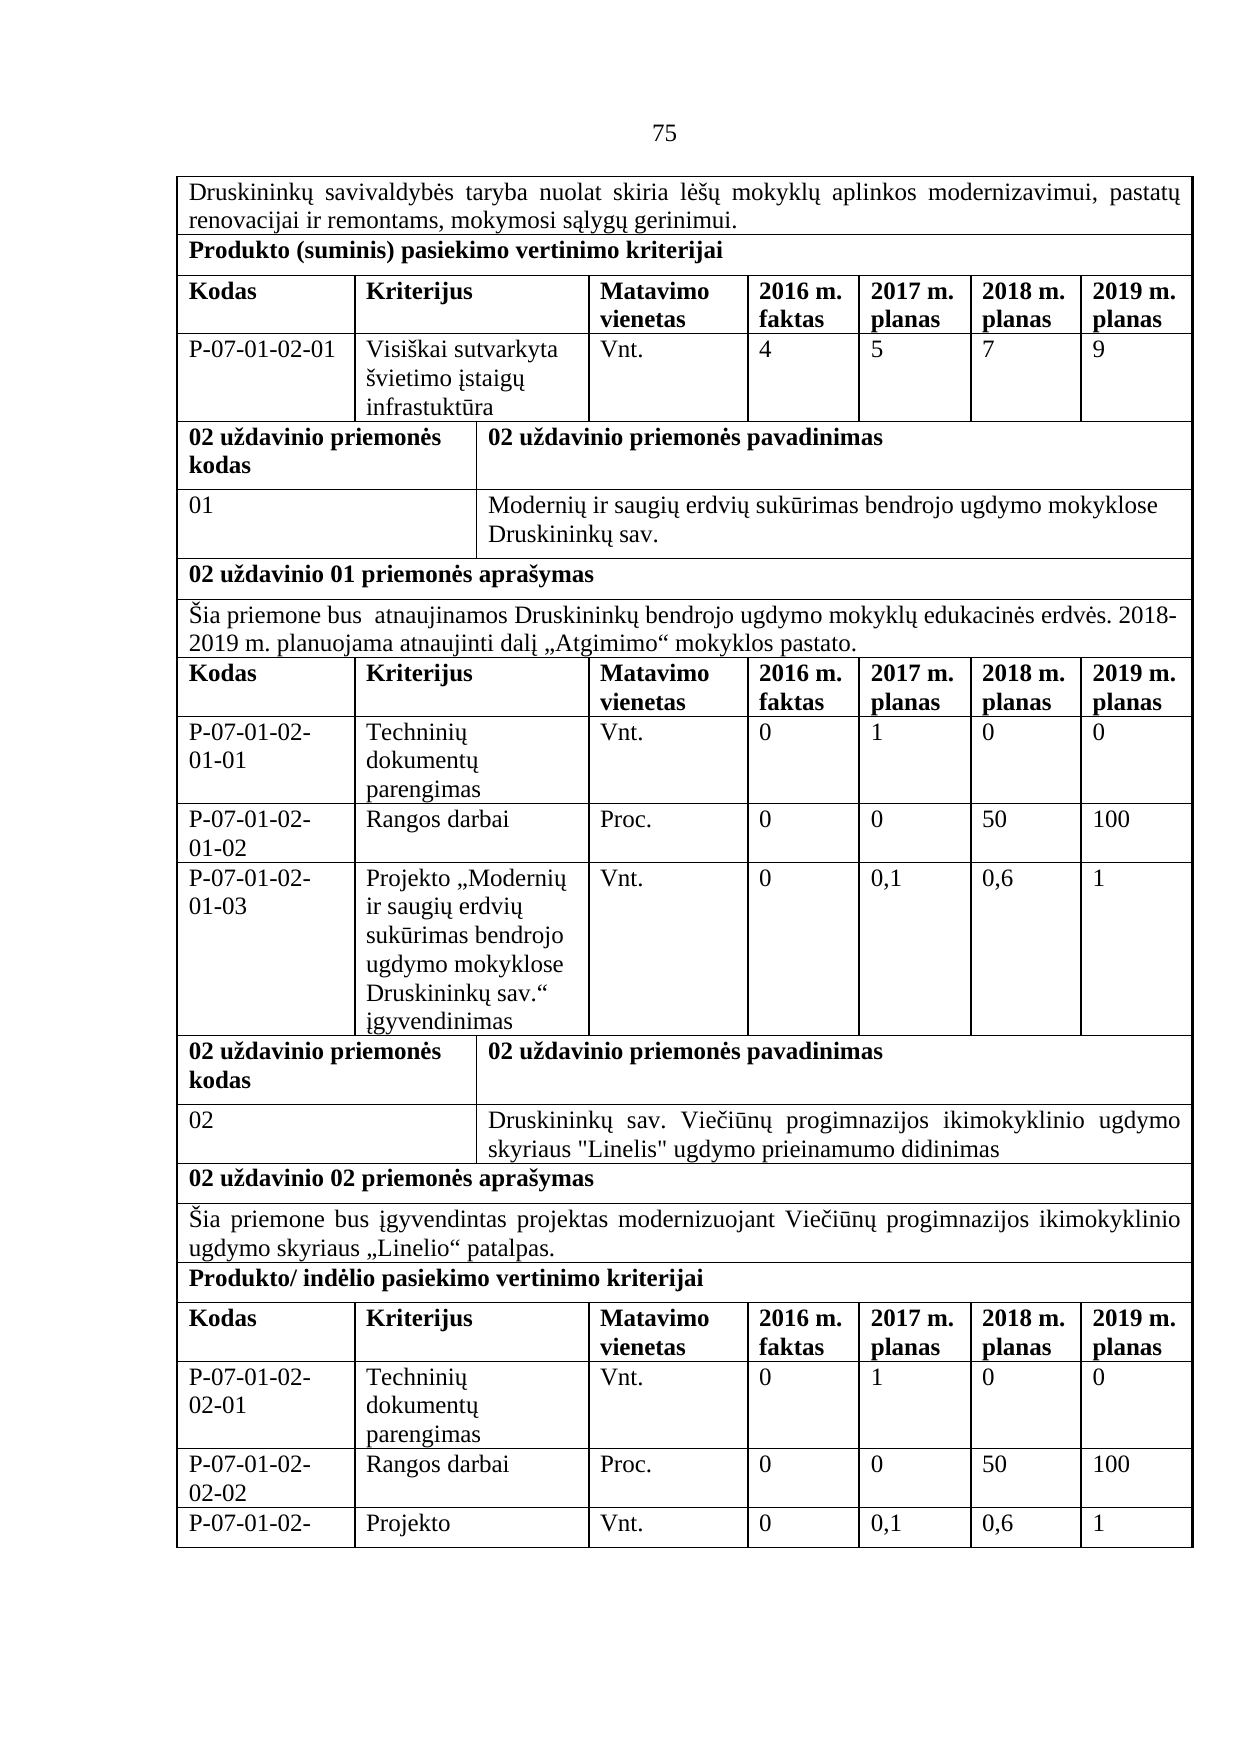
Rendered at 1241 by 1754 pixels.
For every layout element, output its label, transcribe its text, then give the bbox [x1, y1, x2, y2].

table_cell Druskininkų sav. Viečiūnų progimnazijos ikimokyklinio ugdymo skyriaus "Linelis" ugdymo prieinamumo didinimas [477, 1105, 1191, 1162]
table_cell 0 [749, 1362, 858, 1448]
table_cell Vnt. [590, 863, 747, 1035]
table_cell 02 [178, 1105, 476, 1162]
table_cell 0 [860, 804, 970, 862]
table_cell 2017 m. planas [860, 658, 970, 716]
table_cell Produkto (suminis) pasiekimo vertinimo kriterijai [178, 235, 1191, 275]
table_cell 0 [749, 1449, 858, 1507]
table_cell 9 [1082, 334, 1191, 421]
table_cell 0 [972, 717, 1080, 803]
table_cell 02 uždavinio 01 priemonės aprašymas [178, 559, 1191, 599]
table_cell Kriterijus [356, 658, 588, 716]
table_cell 50 [972, 1449, 1080, 1507]
table_cell 0 [749, 1508, 858, 1547]
table_cell Matavimo vienetas [590, 1303, 747, 1361]
table_cell P-07-01-02-01-01 [178, 717, 354, 803]
table_cell Techninių dokumentų parengimas [356, 1362, 588, 1448]
table_cell 0 [749, 863, 858, 1035]
table_cell Vnt. [590, 1508, 747, 1547]
table_cell Rangos darbai [356, 804, 588, 862]
table_cell Modernių ir saugių erdvių sukūrimas bendrojo ugdymo mokyklose Druskininkų sav. [477, 490, 1191, 558]
table_cell P-07-01-02-01-02 [178, 804, 354, 862]
table_cell 5 [860, 334, 970, 421]
table_cell 2019 m. planas [1082, 1303, 1191, 1361]
table_cell 0 [749, 804, 858, 862]
table_cell P-07-01-02- [178, 1508, 354, 1547]
table_cell 2018 m. planas [972, 1303, 1080, 1361]
table_cell 1 [860, 1362, 970, 1448]
table_cell Šia priemone bus atnaujinamos Druskininkų bendrojo ugdymo mokyklų edukacinės erdvės. 2018-2019 m. planuojama atnaujinti dalį „Atgimimo“ mokyklos pastato. [178, 600, 1191, 657]
table_cell Kodas [178, 276, 354, 333]
table_cell Kodas [178, 1303, 354, 1361]
table_cell Projekto „Modernių ir saugių erdvių sukūrimas bendrojo ugdymo mokyklose Druskininkų sav.“ įgyvendinimas [356, 863, 588, 1035]
table_cell 02 uždavinio priemonės pavadinimas [477, 422, 1191, 489]
table_cell Visiškai sutvarkyta švietimo įstaigų infrastuktūra [356, 334, 588, 421]
table_cell 2017 m. planas [860, 276, 970, 333]
table_cell 2016 m. faktas [749, 276, 858, 333]
table_cell Rangos darbai [356, 1449, 588, 1507]
table_cell 02 uždavinio priemonės kodas [178, 1036, 476, 1104]
table_cell 7 [972, 334, 1080, 421]
table_cell P-07-01-02-01 [178, 334, 354, 421]
table_cell 0 [1082, 717, 1191, 803]
table_cell Vnt. [590, 334, 747, 421]
table_cell Proc. [590, 804, 747, 862]
table_cell Matavimo vienetas [590, 658, 747, 716]
table_cell P-07-01-02-01-03 [178, 863, 354, 1035]
table_cell Šia priemone bus įgyvendintas projektas modernizuojant Viečiūnų progimnazijos ikimokyklinio ugdymo skyriaus „Linelio“ patalpas. [178, 1204, 1191, 1262]
table_cell 0 [749, 717, 858, 803]
table_cell Druskininkų savivaldybės taryba nuolat skiria lėšų mokyklų aplinkos modernizavimui, pastatų renovacijai ir remontams, mokymosi sąlygų gerinimui. [178, 177, 1191, 234]
table_cell 1 [1082, 1508, 1191, 1547]
table_cell 2018 m. planas [972, 276, 1080, 333]
table_cell 100 [1082, 804, 1191, 862]
table_cell 100 [1082, 1449, 1191, 1507]
table_cell Proc. [590, 1449, 747, 1507]
table_cell 02 uždavinio 02 priemonės aprašymas [178, 1164, 1191, 1203]
table_cell 0 [860, 1449, 970, 1507]
table_cell 0,6 [972, 1508, 1080, 1547]
table_cell Kodas [178, 658, 354, 716]
table_cell Kriterijus [356, 276, 588, 333]
table_cell 1 [1082, 863, 1191, 1035]
table_cell Vnt. [590, 717, 747, 803]
table_cell Kriterijus [356, 1303, 588, 1361]
table_cell 0 [972, 1362, 1080, 1448]
table_cell Matavimo vienetas [590, 276, 747, 333]
table_cell 0,1 [860, 863, 970, 1035]
table_cell Produkto/ indėlio pasiekimo vertinimo kriterijai [178, 1263, 1191, 1302]
table_cell 2019 m. planas [1082, 658, 1191, 716]
table_cell P-07-01-02-02-01 [178, 1362, 354, 1448]
table_cell 0 [1082, 1362, 1191, 1448]
table_cell 1 [860, 717, 970, 803]
table_cell Techninių dokumentų parengimas [356, 717, 588, 803]
table_cell 01 [178, 490, 476, 558]
table_cell Vnt. [590, 1362, 747, 1448]
table_cell 2018 m. planas [972, 658, 1080, 716]
table_cell 2016 m. faktas [749, 658, 858, 716]
table_cell 0,1 [860, 1508, 970, 1547]
table_cell 2016 m. faktas [749, 1303, 858, 1361]
table_cell 02 uždavinio priemonės pavadinimas [477, 1036, 1191, 1104]
table_cell 2019 m. planas [1082, 276, 1191, 333]
table_cell P-07-01-02-02-02 [178, 1449, 354, 1507]
table_cell 0,6 [972, 863, 1080, 1035]
table_cell 2017 m. planas [860, 1303, 970, 1361]
table_cell 50 [972, 804, 1080, 862]
table_cell 02 uždavinio priemonės kodas [178, 422, 476, 489]
table_cell Projekto [356, 1508, 588, 1547]
table_cell 4 [749, 334, 858, 421]
